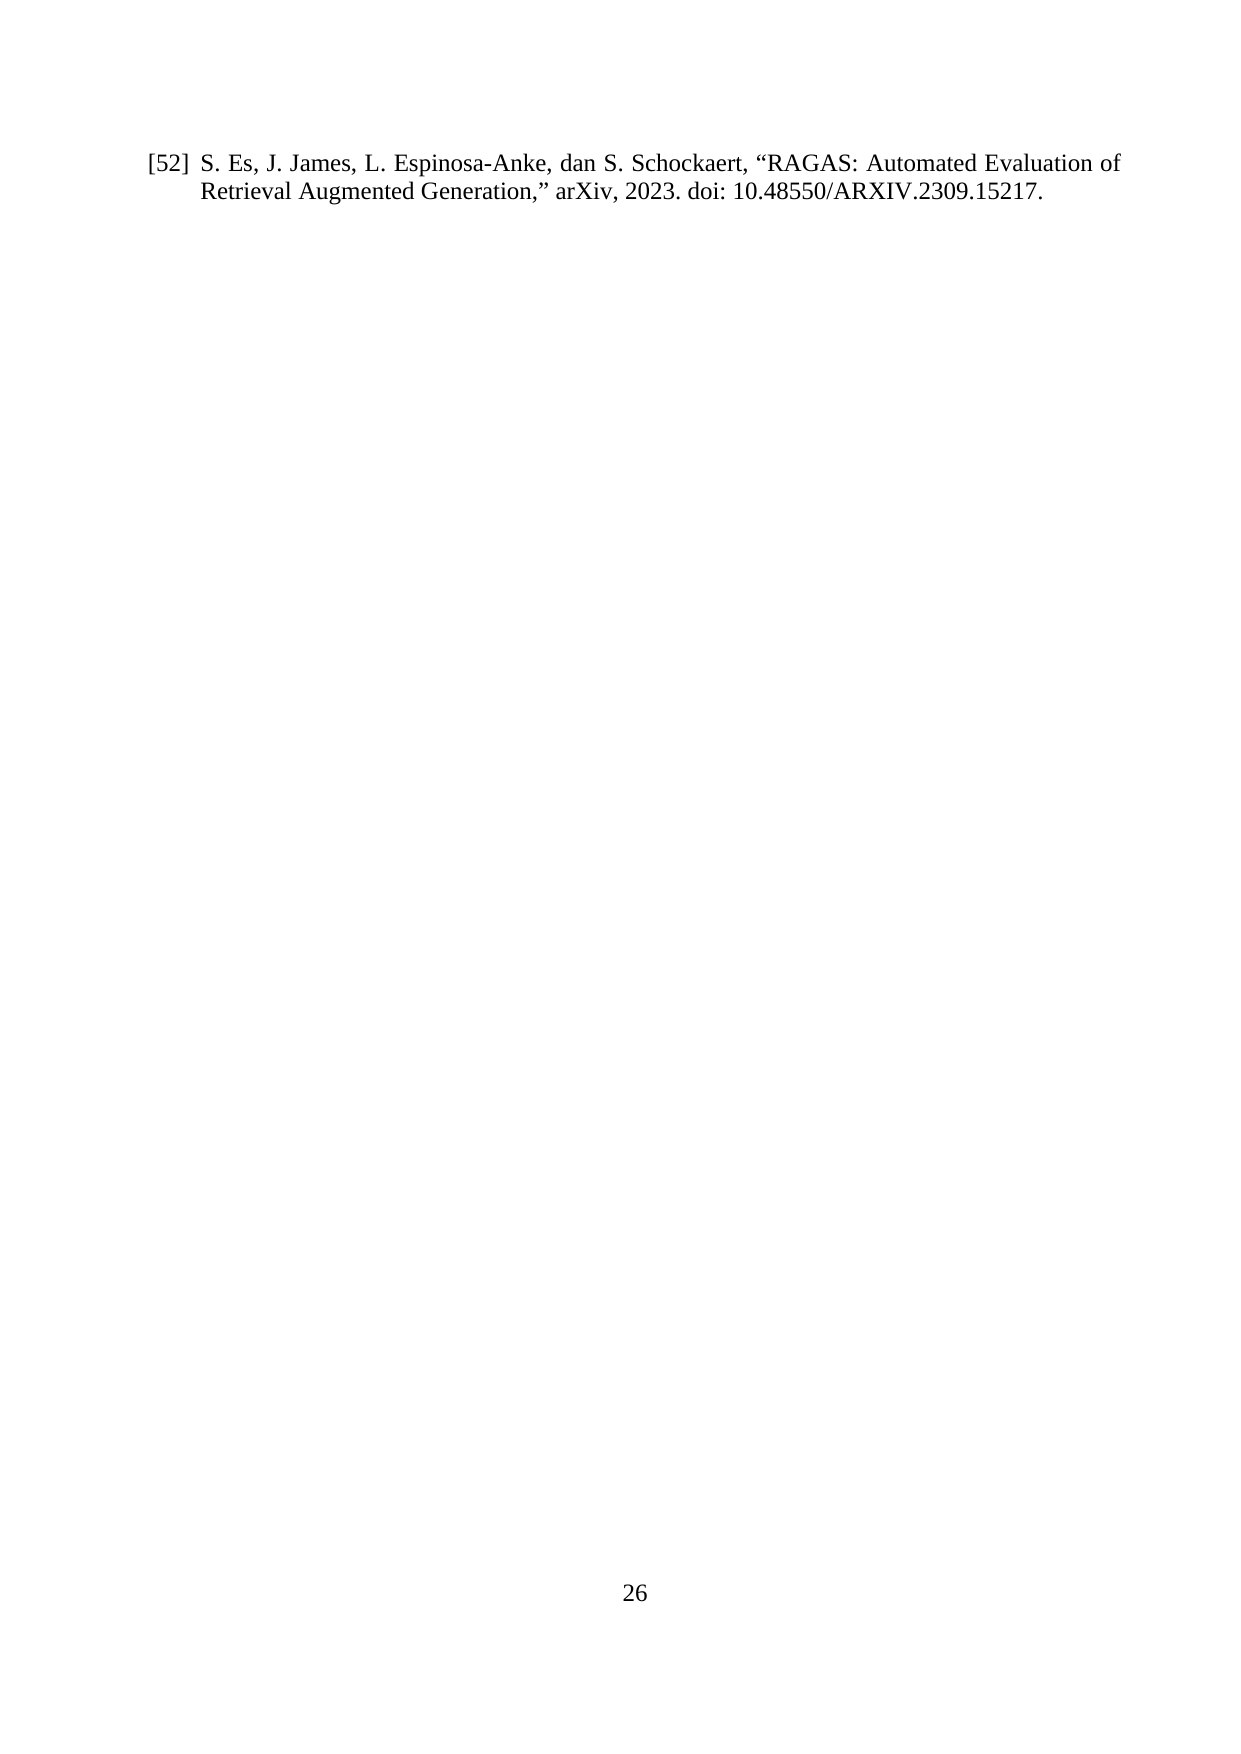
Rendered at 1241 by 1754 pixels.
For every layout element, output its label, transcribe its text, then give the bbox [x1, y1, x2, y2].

text [52] S. Es, J. James, L. Espinosa-Anke, dan S. Schockaert, “RAGAS: Automated Evaluation of Retrieval Augmented Generation,” arXiv, 2023. doi: 10.48550/ARXIV.2309.15217. [148, 148, 1122, 205]
